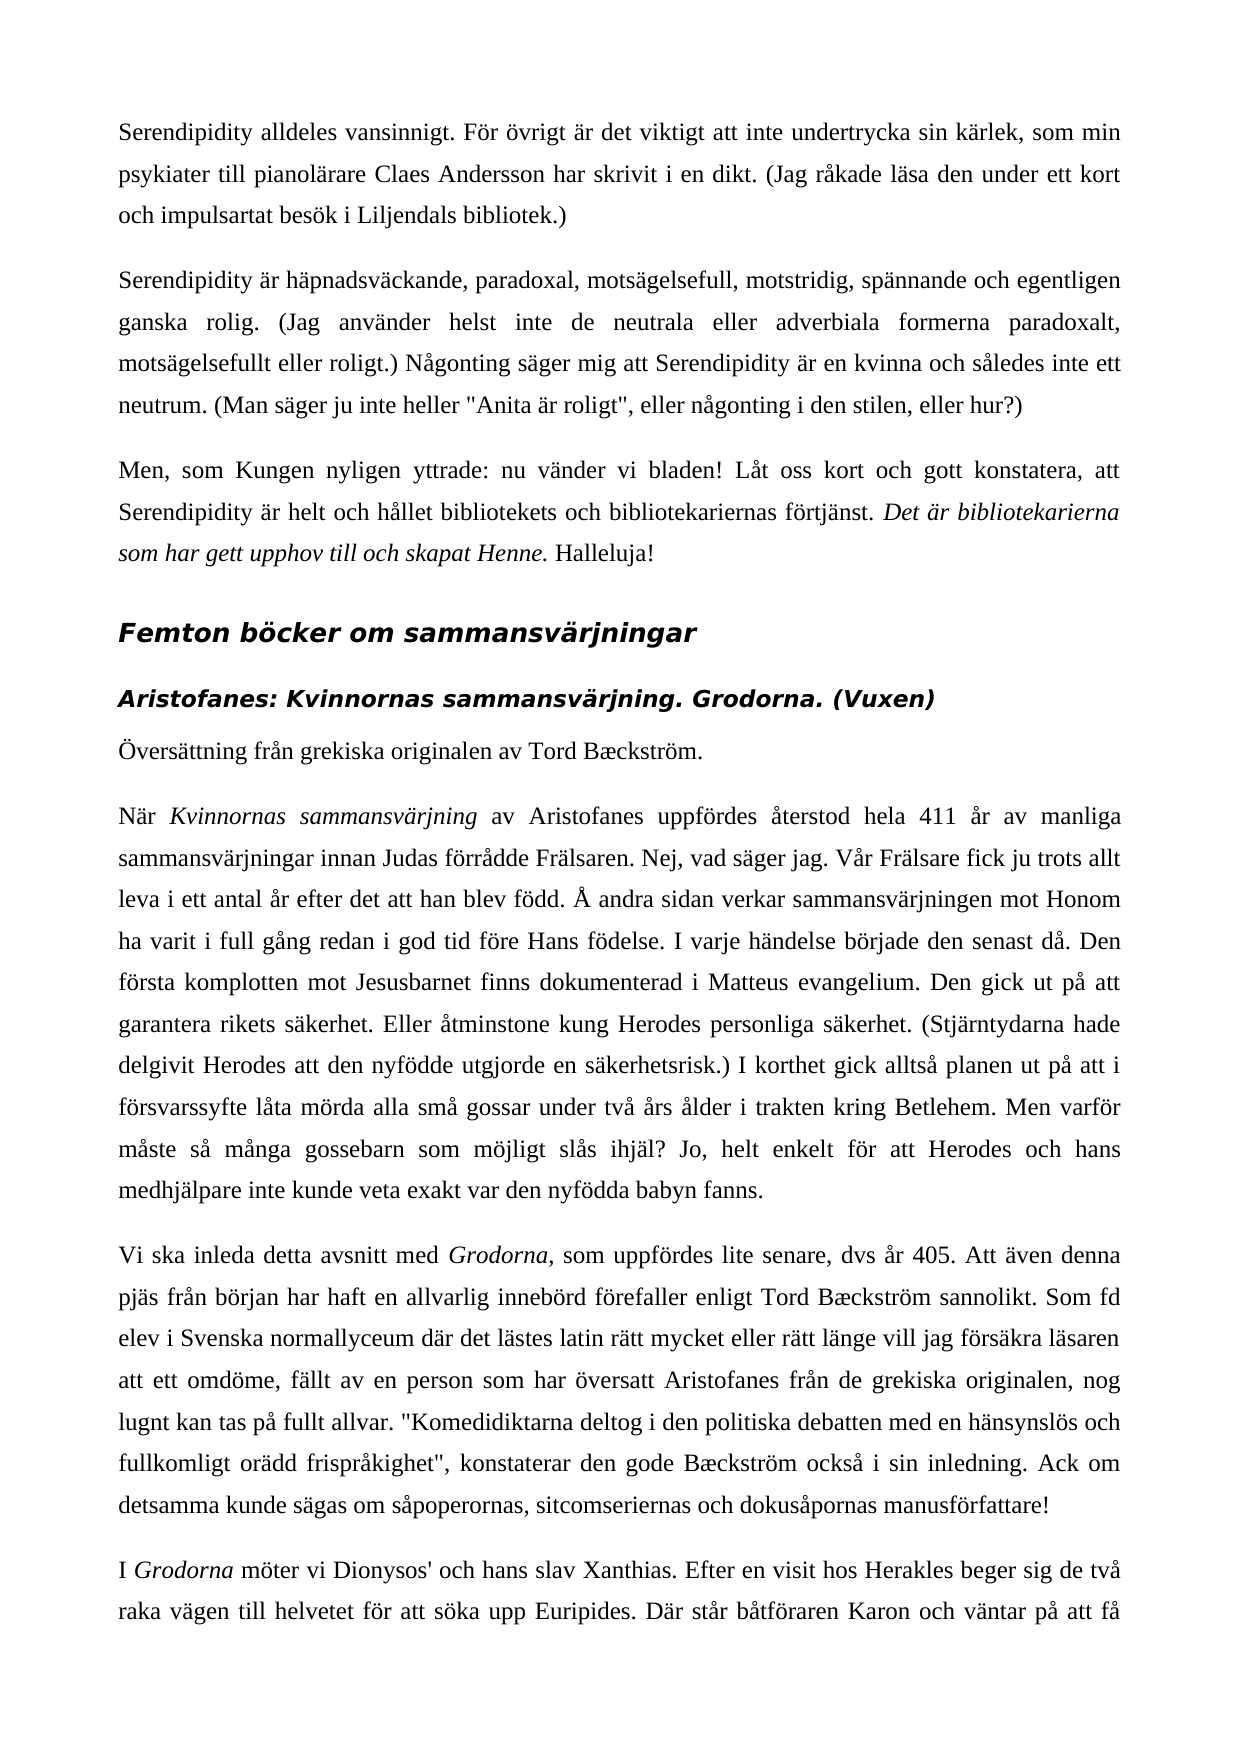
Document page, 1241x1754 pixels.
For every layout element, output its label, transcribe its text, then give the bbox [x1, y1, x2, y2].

text Översättning från grekiska originalen av Tord Bæckström. [118, 737, 1122, 765]
text När Kvinnornas sammansvärjning av Aristofanes uppfördes återstod hela 411 år av manliga sammansvärjningar innan Judas förrådde Frälsaren. Nej, vad säger jag. Vår Frälsare fick ju trots allt leva i ett antal år efter det att han blev född. Å andra sidan verkar sammansvärjningen mot Honom ha varit i full gång redan i god tid före Hans födelse. I varje händelse började den senast då. Den första komplotten mot Jesusbarnet finns dokumenterad i Matteus evangelium. Den gick ut på att garantera rikets säkerhet. Eller åtminstone kung Herodes personliga säkerhet. (Stjärntydarna hade delgivit Herodes att den nyfödde utgjorde en säkerhetsrisk.) I korthet gick alltså planen ut på att i försvarssyfte låta mörda alla små gossar under två års ålder i trakten kring Betlehem. Men varför måste så många gossebarn som möjligt slås ihjäl? Jo, helt enkelt för att Herodes och hans medhjälpare inte kunde veta exakt var den nyfödda babyn fanns. [118, 802, 1122, 1204]
subtitle Femton böcker om sammansvärjningar [118, 618, 1122, 648]
text Men, som Kungen nyligen yttrade: nu vänder vi bladen! Låt oss kort och gott konstatera, att Serendipidity är helt och hållet bibliotekets och bibliotekariernas förtjänst. Det är bibliotekarierna som har gett upphov till och skapat Henne. Halleluja! [118, 456, 1122, 567]
text I Grodorna möter vi Dionysos' och hans slav Xanthias. Efter en visit hos Herakles beger sig de två raka vägen till helvetet för att söka upp Euripides. Där står båtföraren Karon och väntar på att få [118, 1556, 1122, 1625]
text Vi ska inleda detta avsnitt med Grodorna, som uppfördes lite senare, dvs år 405. Att även denna pjäs från början har haft en allvarlig innebörd förefaller enligt Tord Bæckström sannolikt. Som fd elev i Svenska normallyceum där det lästes latin rätt mycket eller rätt länge vill jag försäkra läsaren att ett omdöme, fällt av en person som har översatt Aristofanes från de grekiska originalen, nog lugnt kan tas på fullt allvar. "Komedidiktarna deltog i den politiska debatten med en hänsynslös och fullkomligt orädd frispråkighet", konstaterar den gode Bæckström också i sin inledning. Ack om detsamma kunde sägas om såpoperornas, sitcomseriernas och dokusåpornas manusförfattare! [118, 1241, 1122, 1518]
subtitle Aristofanes: Kvinnornas sammansvärjning. Grodorna. (Vuxen) [118, 686, 1122, 713]
text Serendipidity alldeles vansinnigt. För övrigt är det viktigt att inte undertrycka sin kärlek, som min psykiater till pianolärare Claes Andersson har skrivit i en dikt. (Jag råkade läsa den under ett kort och impulsartat besök i Liljendals bibliotek.) [118, 118, 1122, 229]
text Serendipidity är häpnadsväckande, paradoxal, motsägelsefull, motstridig, spännande och egentligen ganska rolig. (Jag använder helst inte de neutrala eller adverbiala formerna paradoxalt, motsägelsefullt eller roligt.) Någonting säger mig att Serendipidity är en kvinna och således inte ett neutrum. (Man säger ju inte heller "Anita är roligt", eller någonting i den stilen, eller hur?) [118, 266, 1122, 419]
